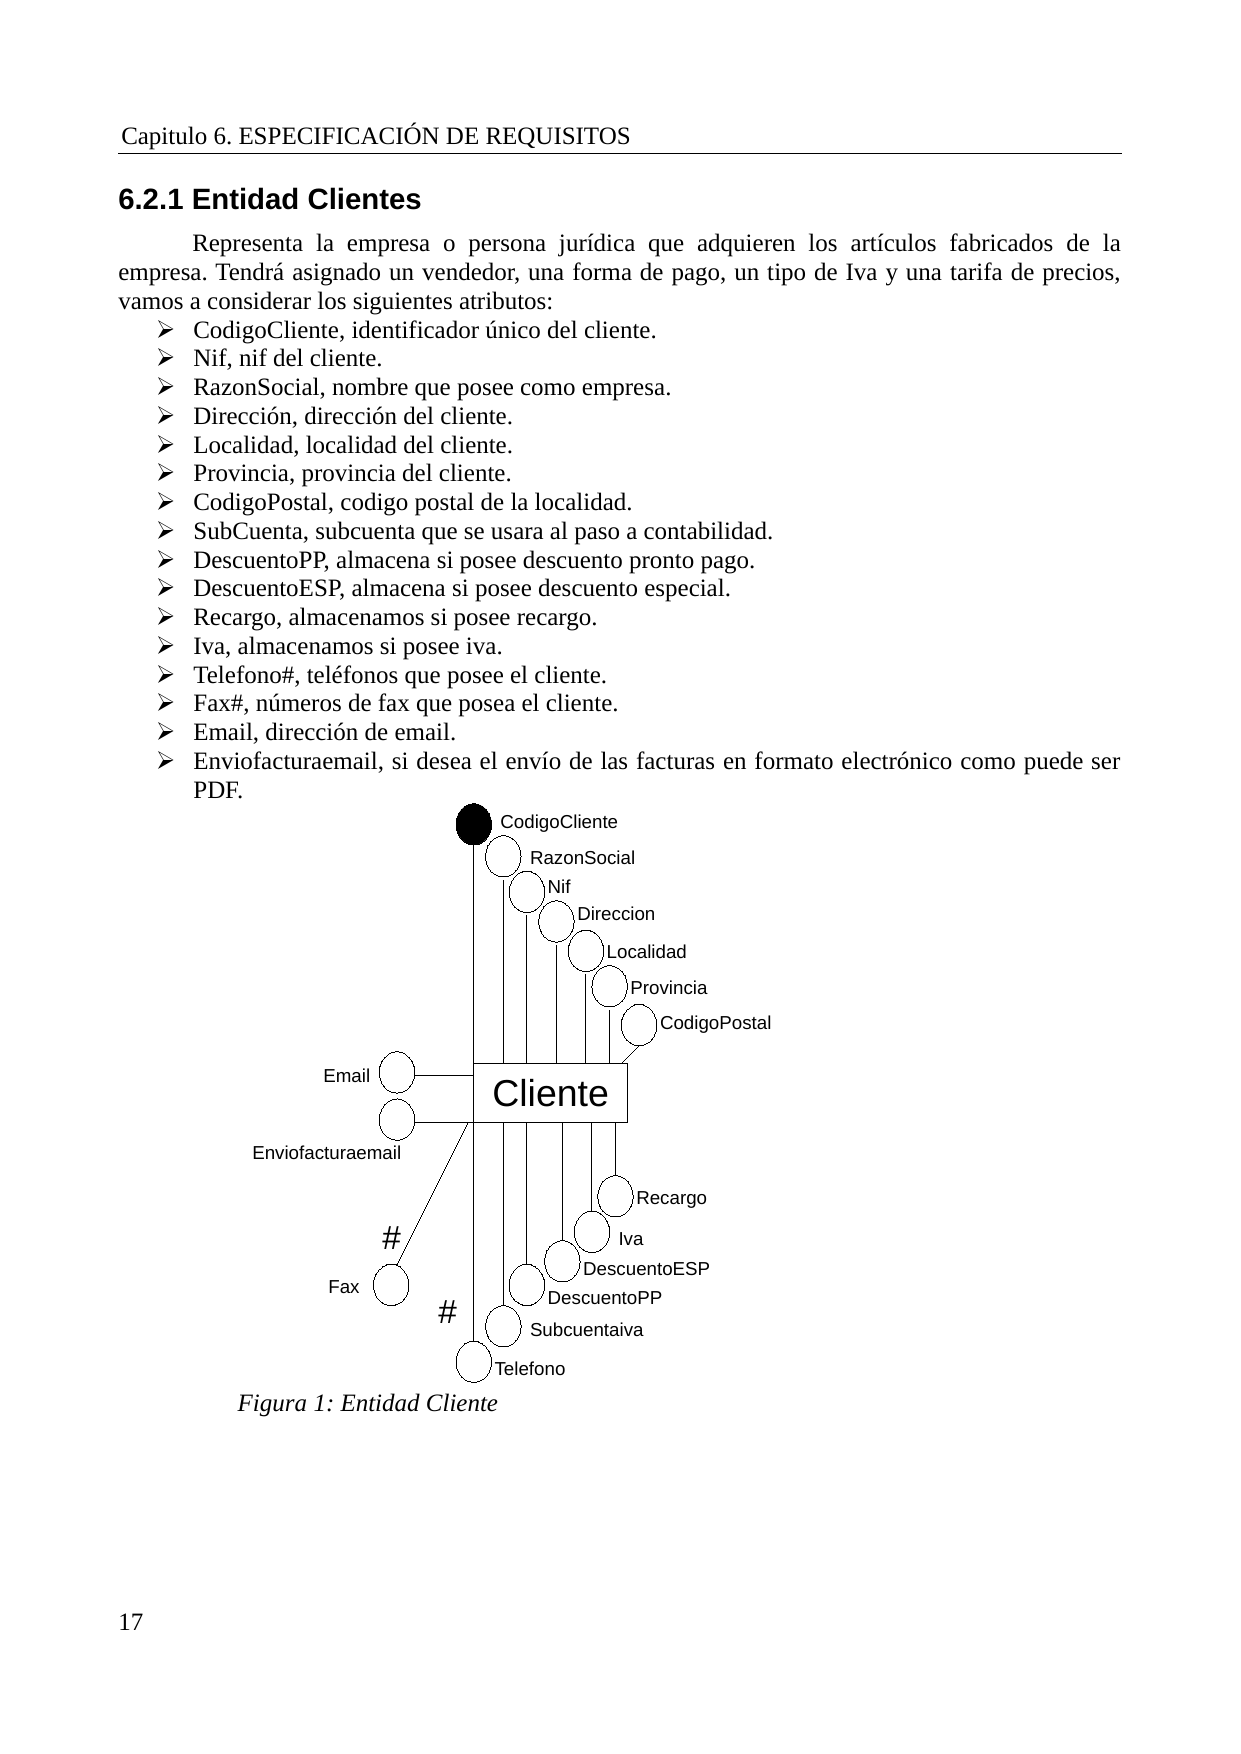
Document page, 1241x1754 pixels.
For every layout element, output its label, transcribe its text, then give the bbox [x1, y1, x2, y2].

list Dirección, dirección del cliente. [156, 401, 1122, 430]
text Figura 1: Entidad Cliente [237, 816, 811, 1417]
subtitle 6.2.1 Entidad Clientes [118, 182, 1122, 216]
list Email, dirección de email. [156, 717, 1122, 746]
list RazonSocial, nombre que posee como empresa. [156, 372, 1122, 401]
list CodigoPostal, codigo postal de la localidad. [156, 487, 1122, 516]
list Recargo, almacenamos si posee recargo. [156, 602, 1122, 631]
list CodigoCliente, identificador único del cliente. [156, 315, 1122, 343]
list DescuentoPP, almacena si posee descuento pronto pago. [156, 545, 1122, 573]
list DescuentoESP, almacena si posee descuento especial. [156, 573, 1122, 602]
list SubCuenta, subcuenta que se usara al paso a contabilidad. [156, 516, 1122, 545]
list Iva, almacenamos si posee iva. [156, 631, 1122, 660]
text Representa la empresa o persona jurídica que adquieren los artículos fabricados de la empresa. Tendrá asignado un vendedor, una forma de pago, un tipo de Iva y una tarifa de precios, vamos a considerar los siguientes atributos: [118, 228, 1122, 315]
list Fax#, números de fax que posea el cliente. [156, 688, 1122, 717]
list Provincia, provincia del cliente. [156, 458, 1122, 487]
list Telefono#, teléfonos que posee el cliente. [156, 660, 1122, 688]
list Localidad, localidad del cliente. [156, 430, 1122, 458]
list Enviofacturaemail, si desea el envío de las facturas en formato electrónico como puede ser PDF. [156, 746, 1122, 803]
list Nif, nif del cliente. [156, 343, 1122, 372]
